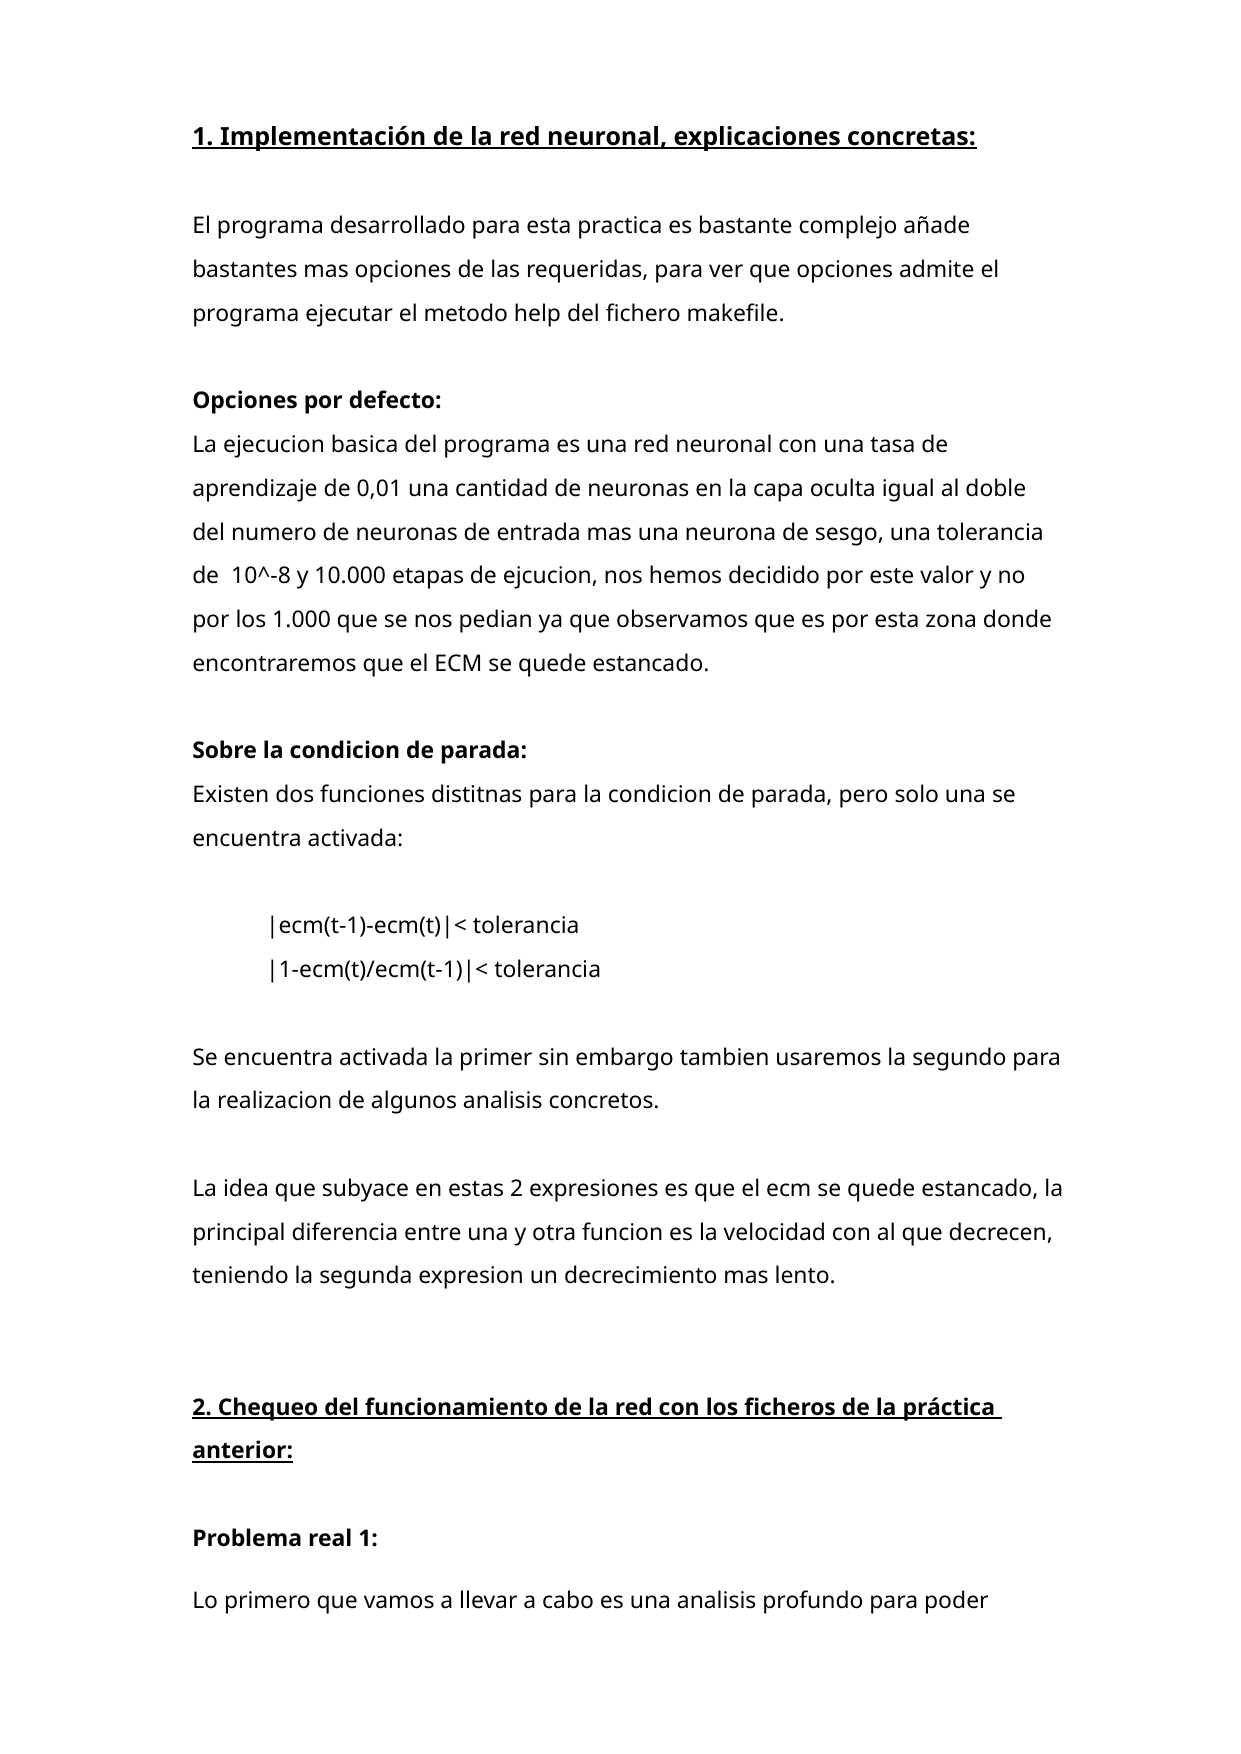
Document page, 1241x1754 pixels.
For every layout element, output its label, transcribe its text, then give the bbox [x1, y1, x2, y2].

text Existen dos funciones distitnas para la condicion de parada, pero solo una se encuentra activada: [192, 778, 1064, 853]
text Problema real 1: [192, 1522, 1064, 1553]
text Se encuentra activada la primer sin embargo tambien usaremos la segundo para la realizacion de algunos analisis concretos. [192, 1041, 1064, 1116]
text Lo primero que vamos a llevar a cabo es una analisis profundo para poder [192, 1584, 1064, 1616]
text 1. Implementación de la red neuronal, explicaciones concretas: [192, 118, 1064, 152]
text El programa desarrollado para esta practica es bastante complejo añade bastantes mas opciones de las requeridas, para ver que opciones admite el programa ejecutar el metodo help del fichero makefile. [192, 209, 1064, 328]
text Sobre la condicion de parada: [192, 734, 1064, 766]
text |ecm(t-1)-ecm(t)|< tolerancia [192, 909, 1064, 941]
text Opciones por defecto: [192, 384, 1064, 416]
text La ejecucion basica del programa es una red neuronal con una tasa de aprendizaje de 0,01 una cantidad de neuronas en la capa oculta igual al doble del numero de neuronas de entrada mas una neurona de sesgo, una tolerancia de 10^-8 y 10.000 etapas de ejcucion, nos hemos decidido por este valor y no por los 1.000 que se nos pedian ya que observamos que es por esta zona donde encontraremos que el ECM se quede estancado. [192, 428, 1064, 678]
text 2. Chequeo del funcionamiento de la red con los ficheros de la práctica anterior: [192, 1391, 1064, 1466]
text |1-ecm(t)/ecm(t-1)|< tolerancia [192, 953, 1064, 984]
text La idea que subyace en estas 2 expresiones es que el ecm se quede estancado, la principal diferencia entre una y otra funcion es la velocidad con al que decrecen, teniendo la segunda expresion un decrecimiento mas lento. [192, 1172, 1064, 1291]
